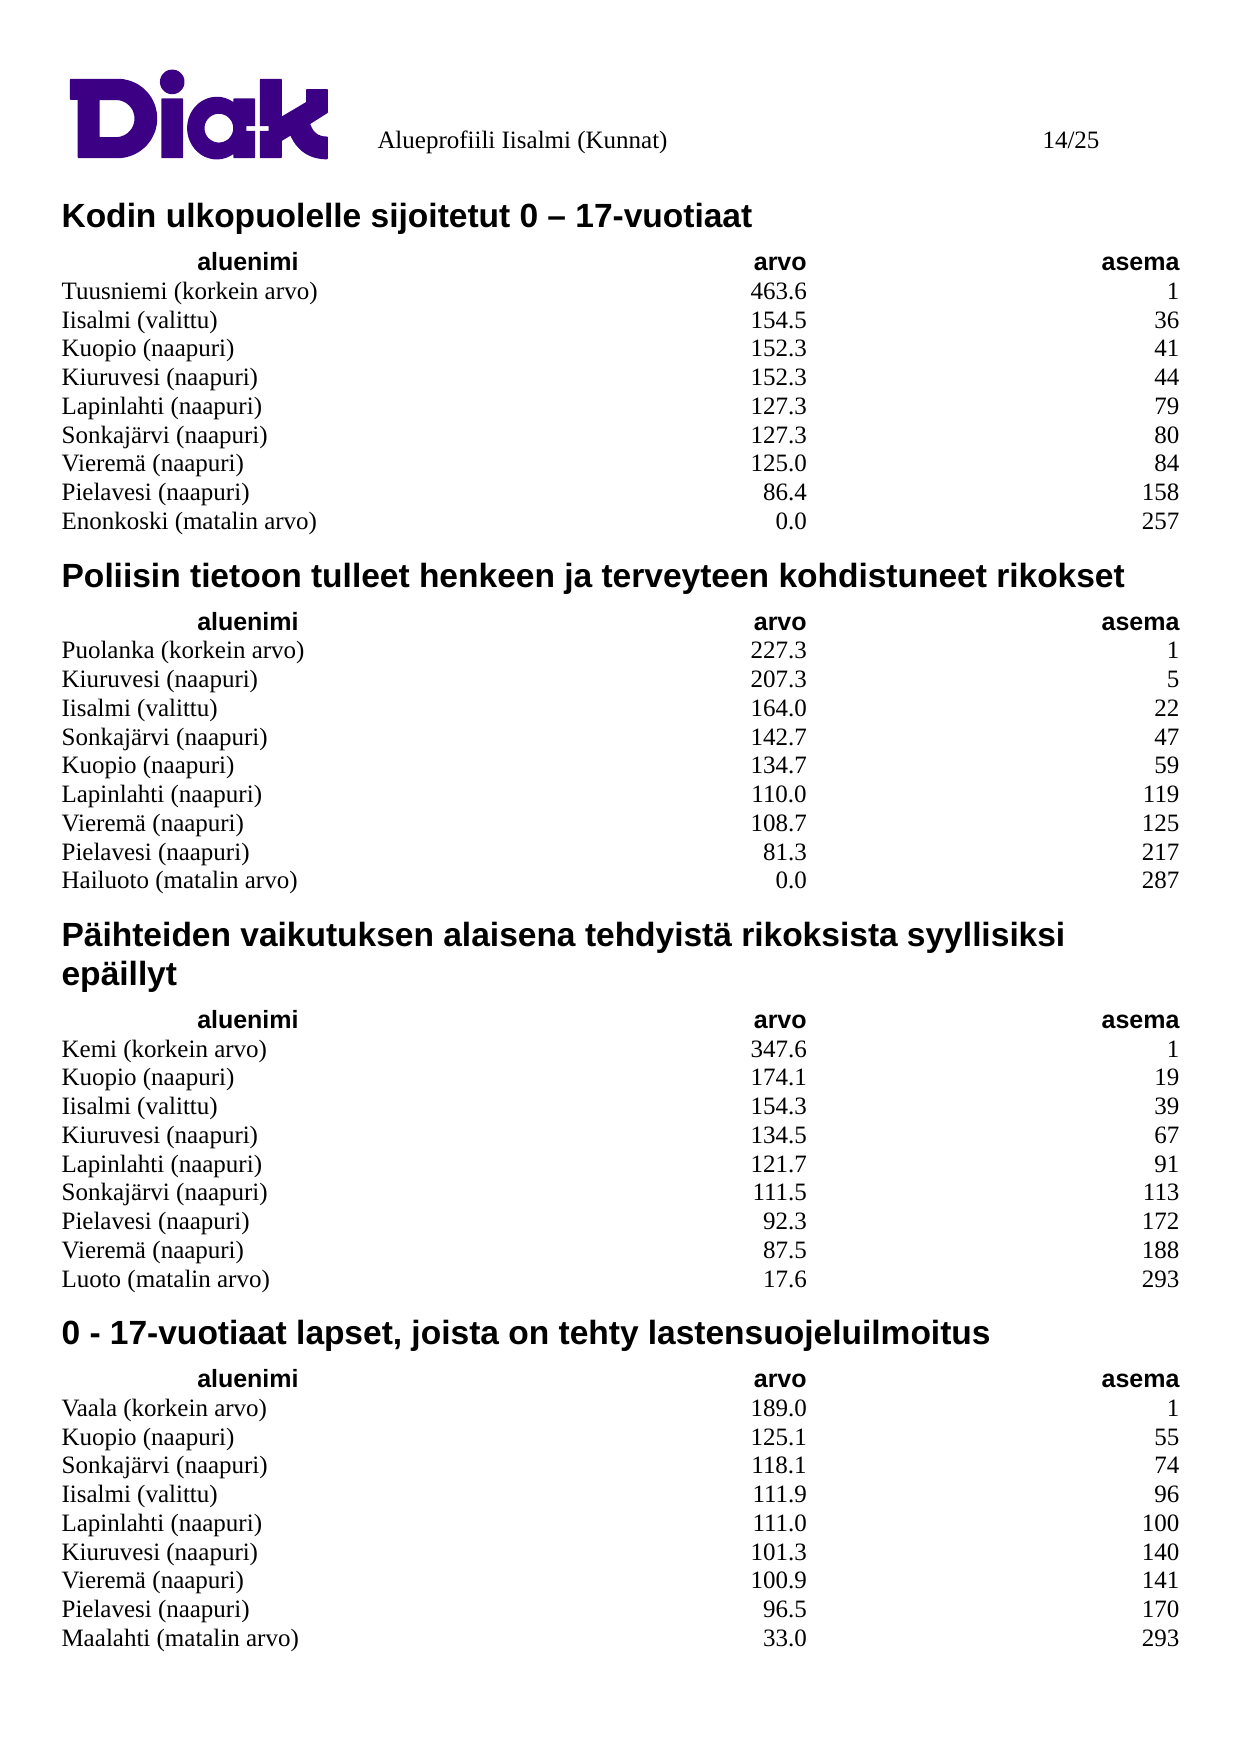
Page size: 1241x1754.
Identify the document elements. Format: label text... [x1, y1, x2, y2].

table_cell Lapinlahti (naapuri) [61, 1508, 434, 1537]
table_cell 19 [806, 1063, 1179, 1091]
table_cell 33.0 [434, 1623, 806, 1652]
table_cell 100 [806, 1508, 1179, 1537]
table_cell Kuopio (naapuri) [61, 1063, 434, 1091]
table_header aluenimi [61, 1364, 434, 1393]
table_cell Pielavesi (naapuri) [61, 837, 434, 866]
table_cell 39 [806, 1091, 1179, 1120]
table_cell 127.3 [434, 420, 806, 448]
table_cell 100.9 [434, 1566, 806, 1594]
table_cell 5 [806, 664, 1179, 693]
table_cell Iisalmi (valittu) [61, 1091, 434, 1120]
table_cell Kiuruvesi (naapuri) [61, 1120, 434, 1149]
table_cell 189.0 [434, 1393, 806, 1422]
table_cell Sonkajärvi (naapuri) [61, 1451, 434, 1479]
table_cell 111.5 [434, 1178, 806, 1206]
table_cell 227.3 [434, 636, 806, 664]
table_cell 154.3 [434, 1091, 806, 1120]
table_cell Lapinlahti (naapuri) [61, 391, 434, 420]
table_cell 118.1 [434, 1451, 806, 1479]
table_header aluenimi [61, 247, 434, 276]
table_cell 293 [806, 1623, 1179, 1652]
table_cell 170 [806, 1594, 1179, 1623]
table_cell 1 [806, 1034, 1179, 1062]
table_cell 87.5 [434, 1235, 806, 1264]
table_header aluenimi [61, 1005, 434, 1034]
table_cell 463.6 [434, 276, 806, 305]
table_cell 134.7 [434, 751, 806, 779]
table_cell Lapinlahti (naapuri) [61, 1149, 434, 1177]
table_cell 79 [806, 391, 1179, 420]
table_cell 134.5 [434, 1120, 806, 1149]
table_cell 44 [806, 362, 1179, 391]
table_cell Sonkajärvi (naapuri) [61, 722, 434, 751]
table_cell Pielavesi (naapuri) [61, 1594, 434, 1623]
table_cell 125.1 [434, 1422, 806, 1451]
table_cell 142.7 [434, 722, 806, 751]
table_cell 47 [806, 722, 1179, 751]
table_header aluenimi [61, 607, 434, 636]
table_cell 59 [806, 751, 1179, 779]
table_cell 111.0 [434, 1508, 806, 1537]
table_cell 80 [806, 420, 1179, 448]
table_cell 91 [806, 1149, 1179, 1177]
table_cell 0.0 [434, 506, 806, 535]
table_cell 84 [806, 449, 1179, 477]
table_cell Vieremä (naapuri) [61, 449, 434, 477]
table_header asema [806, 247, 1179, 276]
table_cell Tuusniemi (korkein arvo) [61, 276, 434, 305]
table_cell Kemi (korkein arvo) [61, 1034, 434, 1062]
table_cell Maalahti (matalin arvo) [61, 1623, 434, 1652]
table_cell 101.3 [434, 1537, 806, 1566]
table_cell 22 [806, 693, 1179, 722]
table_cell 17.6 [434, 1264, 806, 1292]
table_cell 125.0 [434, 449, 806, 477]
table_cell 1 [806, 1393, 1179, 1422]
table_header arvo [434, 247, 806, 276]
table_header asema [806, 607, 1179, 636]
table_cell Lapinlahti (naapuri) [61, 779, 434, 808]
subtitle Poliisin tietoon tulleet henkeen ja terveyteen kohdistuneet rikokset [61, 556, 1179, 594]
table_cell 113 [806, 1178, 1179, 1206]
table_header asema [806, 1364, 1179, 1393]
table_cell 1 [806, 636, 1179, 664]
table_cell Vaala (korkein arvo) [61, 1393, 434, 1422]
table_cell 257 [806, 506, 1179, 535]
table_cell 207.3 [434, 664, 806, 693]
table_cell 108.7 [434, 808, 806, 837]
table_cell 81.3 [434, 837, 806, 866]
subtitle Kodin ulkopuolelle sijoitetut 0 – 17-vuotiaat [61, 196, 1179, 235]
subtitle 0 - 17-vuotiaat lapset, joista on tehty lastensuojeluilmoitus [61, 1313, 1179, 1352]
table_cell 96.5 [434, 1594, 806, 1623]
table_cell 96 [806, 1479, 1179, 1508]
table_cell 1 [806, 276, 1179, 305]
table_cell 86.4 [434, 477, 806, 506]
table_cell Iisalmi (valittu) [61, 305, 434, 333]
table_cell Kuopio (naapuri) [61, 334, 434, 362]
table_cell 41 [806, 334, 1179, 362]
subtitle Päihteiden vaikutuksen alaisena tehdyistä rikoksista syyllisiksi epäillyt [61, 915, 1179, 992]
table_cell 111.9 [434, 1479, 806, 1508]
table_cell 152.3 [434, 362, 806, 391]
table_cell 217 [806, 837, 1179, 866]
table_cell 140 [806, 1537, 1179, 1566]
table_header arvo [434, 1364, 806, 1393]
table_cell Kuopio (naapuri) [61, 1422, 434, 1451]
table_cell 92.3 [434, 1206, 806, 1235]
table_cell Iisalmi (valittu) [61, 1479, 434, 1508]
table_cell Puolanka (korkein arvo) [61, 636, 434, 664]
table_cell 74 [806, 1451, 1179, 1479]
table_cell Iisalmi (valittu) [61, 693, 434, 722]
table_cell 110.0 [434, 779, 806, 808]
table_cell 127.3 [434, 391, 806, 420]
table_header asema [806, 1005, 1179, 1034]
table_cell Luoto (matalin arvo) [61, 1264, 434, 1292]
table_cell Enonkoski (matalin arvo) [61, 506, 434, 535]
table_cell 119 [806, 779, 1179, 808]
table_cell 188 [806, 1235, 1179, 1264]
table_cell Pielavesi (naapuri) [61, 477, 434, 506]
table_cell 154.5 [434, 305, 806, 333]
table_cell 164.0 [434, 693, 806, 722]
table_cell 125 [806, 808, 1179, 837]
table_cell 158 [806, 477, 1179, 506]
table_cell Sonkajärvi (naapuri) [61, 420, 434, 448]
table_cell Kiuruvesi (naapuri) [61, 1537, 434, 1566]
table_cell Kuopio (naapuri) [61, 751, 434, 779]
table_header arvo [434, 607, 806, 636]
table_cell Sonkajärvi (naapuri) [61, 1178, 434, 1206]
table_cell Vieremä (naapuri) [61, 808, 434, 837]
table_cell 0.0 [434, 866, 806, 894]
table_cell Pielavesi (naapuri) [61, 1206, 434, 1235]
table_cell Vieremä (naapuri) [61, 1235, 434, 1264]
table_cell 293 [806, 1264, 1179, 1292]
table_cell Kiuruvesi (naapuri) [61, 362, 434, 391]
table_cell 172 [806, 1206, 1179, 1235]
table_cell 67 [806, 1120, 1179, 1149]
table_cell 347.6 [434, 1034, 806, 1062]
table_cell 174.1 [434, 1063, 806, 1091]
table_cell Hailuoto (matalin arvo) [61, 866, 434, 894]
table_cell 287 [806, 866, 1179, 894]
table_header arvo [434, 1005, 806, 1034]
table_cell 152.3 [434, 334, 806, 362]
table_cell 55 [806, 1422, 1179, 1451]
table_cell 121.7 [434, 1149, 806, 1177]
table_cell Kiuruvesi (naapuri) [61, 664, 434, 693]
table_cell 141 [806, 1566, 1179, 1594]
table_cell Vieremä (naapuri) [61, 1566, 434, 1594]
table_cell 36 [806, 305, 1179, 333]
